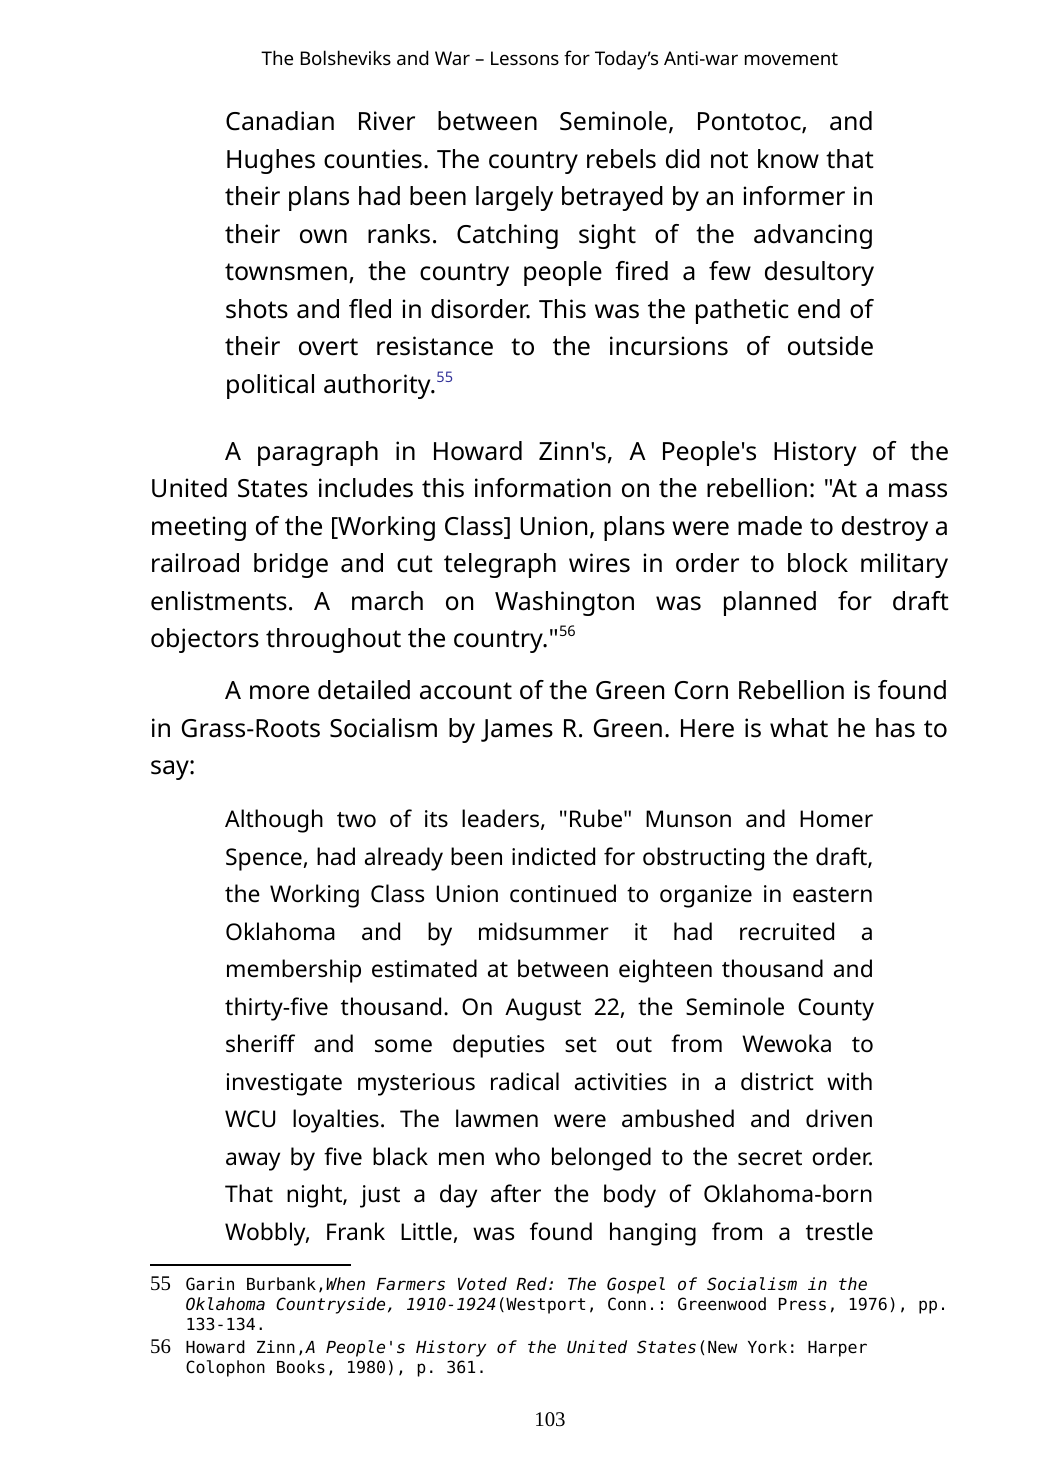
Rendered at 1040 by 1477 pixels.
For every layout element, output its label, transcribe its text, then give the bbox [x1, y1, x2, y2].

text Garin Burbank,When Farmers Voted Red: The Gospel of Socialism in the Oklahoma Countryside, 1910-1924(Westport, Conn.: Greenwood Press, 1976), pp. 133-134. [150, 1271, 949, 1334]
text A paragraph in Howard Zinn's, A People's History of the United States includes this information on the rebellion: "At a mass meeting of the [Working Class] Union, plans were made to destroy a railroad bridge and cut telegraph wires in order to block military enlistments. A march on Washington was planned for draft objectors throughout the country." [150, 430, 949, 655]
text Although two of its leaders, "Rube" Munson and Homer Spence, had already been indicted for obstructing the draft, the Working Class Union continued to organize in eastern Oklahoma and by midsummer it had recruited a membership estimated at between eighteen thousand and thirty-five thousand. On August 22, the Seminole County sheriff and some deputies set out from Wewoka to investigate mysterious radical activities in a district with WCU loyalties. The lawmen were ambushed and driven away by five black men who belonged to the secret order. That night, just a day after the body of Oklahoma-born Wobbly, Frank Little, was found hanging from a trestle [225, 797, 874, 1247]
text A more detailed account of the Green Corn Rebellion is found in Grass-Roots Socialism by James R. Green. Here is what he has to say: [150, 669, 949, 782]
text Howard Zinn,A People's History of the United States(New York: Harper Colophon Books, 1980), p. 361. [150, 1334, 949, 1377]
text Canadian River between Seminole, Pontotoc, and Hughes counties. The country rebels did not know that their plans had been largely betrayed by an informer in their own ranks. Catching sight of the advancing townsmen, the country people fired a few desultory shots and fled in disorder. This was the pathetic end of their overt resistance to the incursions of outside political authority. [225, 101, 874, 401]
